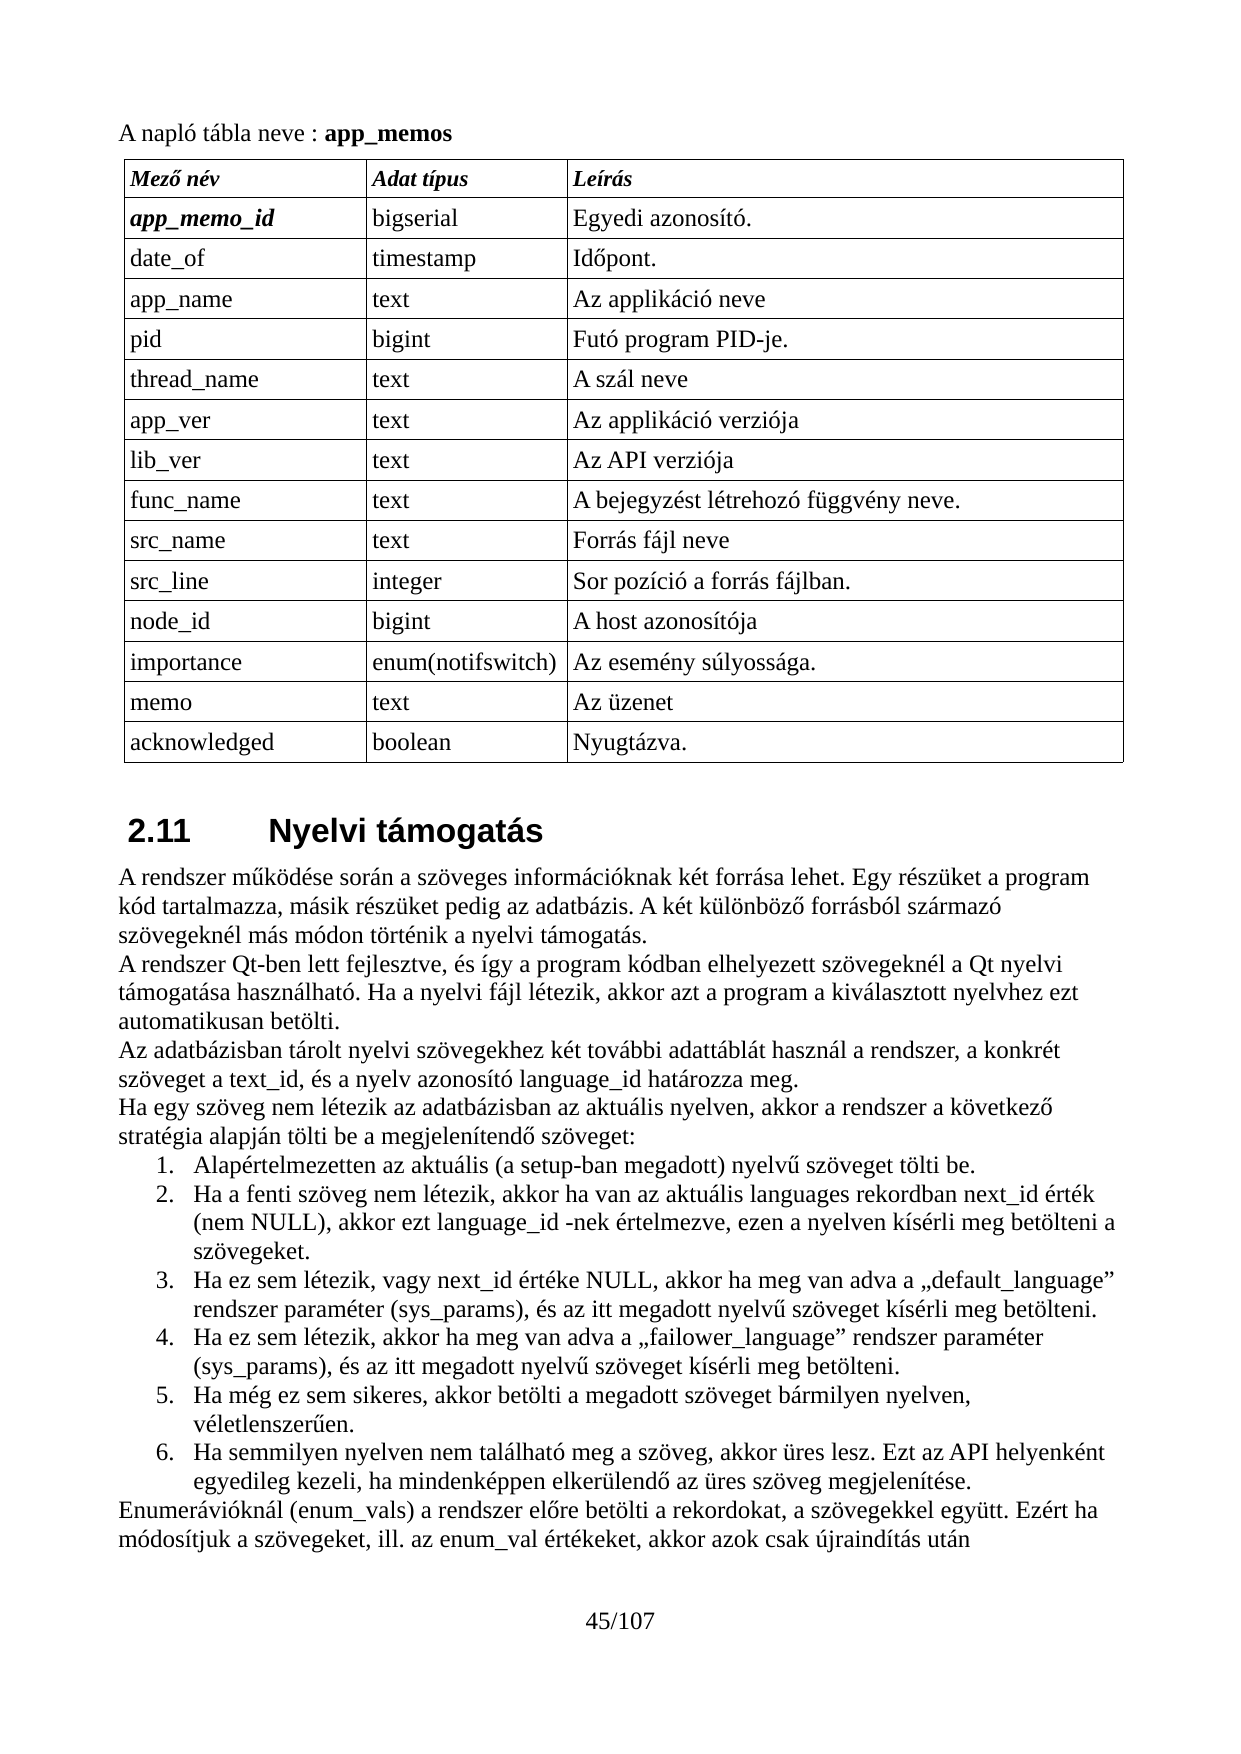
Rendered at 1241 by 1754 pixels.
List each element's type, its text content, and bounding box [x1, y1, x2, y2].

table_cell Az esemény súlyossága. [568, 642, 1123, 681]
subtitle Nyelvi támogatás [118, 811, 1122, 850]
table_cell integer [367, 561, 567, 600]
table_cell src_line [125, 561, 366, 600]
table_cell Egyedi azonosító. [568, 198, 1123, 238]
table_cell Az üzenet [568, 682, 1123, 721]
list Ha ez sem létezik, akkor ha meg van adva a „failower_language” rendszer paraméter (sys_params), és az itt megadott nyelvű szöveget kísérli meg betölteni. [156, 1322, 1122, 1380]
table_cell importance [125, 642, 366, 681]
table_cell text [367, 481, 567, 520]
list Ha még ez sem sikeres, akkor betölti a megadott szöveget bármilyen nyelven, véletlenszerűen. [156, 1380, 1122, 1437]
table_header Adat típus [367, 160, 567, 197]
text A rendszer működése során a szöveges információknak két forrása lehet. Egy részüket a program kód tartalmazza, másik részüket pedig az adatbázis. A két különböző forrásból származó szövegeknél más módon történik a nyelvi támogatás. [118, 862, 1122, 949]
table_cell bigint [367, 601, 567, 641]
table_cell text [367, 521, 567, 560]
table_cell Időpont. [568, 239, 1123, 278]
table_cell thread_name [125, 360, 366, 399]
table_cell func_name [125, 481, 366, 520]
list Ha semmilyen nyelven nem található meg a szöveg, akkor üres lesz. Ezt az API helyenként egyedileg kezeli, ha mindenképpen elkerülendő az üres szöveg megjelenítése. [156, 1437, 1122, 1495]
table_cell acknowledged [125, 722, 366, 762]
table_cell pid [125, 319, 366, 358]
table_cell bigint [367, 319, 567, 358]
table_cell node_id [125, 601, 366, 641]
table_cell A bejegyzést létrehozó függvény neve. [568, 481, 1123, 520]
table_cell Nyugtázva. [568, 722, 1123, 762]
table_cell bigserial [367, 198, 567, 238]
table_cell Az API verziója [568, 440, 1123, 479]
text A rendszer Qt-ben lett fejlesztve, és így a program kódban elhelyezett szövegeknél a Qt nyelvi támogatása használható. Ha a nyelvi fájl létezik, akkor azt a program a kiválasztott nyelvhez ezt automatikusan betölti. [118, 949, 1122, 1035]
list Ha a fenti szöveg nem létezik, akkor ha van az aktuális languages rekordban next_id érték (nem NULL), akkor ezt language_id -nek értelmezve, ezen a nyelven kísérli meg betölteni a szövegeket. [156, 1179, 1122, 1265]
list Ha ez sem létezik, vagy next_id értéke NULL, akkor ha meg van adva a „default_language” rendszer paraméter (sys_params), és az itt megadott nyelvű szöveget kísérli meg betölteni. [156, 1265, 1122, 1322]
table_cell text [367, 682, 567, 721]
table_cell app_ver [125, 400, 366, 439]
text Az adatbázisban tárolt nyelvi szövegekhez két további adattáblát használ a rendszer, a konkrét szöveget a text_id, és a nyelv azonosító language_id határozza meg. [118, 1035, 1122, 1092]
table_cell timestamp [367, 239, 567, 278]
table_cell app_memo_id [125, 198, 366, 238]
table_cell Sor pozíció a forrás fájlban. [568, 561, 1123, 600]
table_cell src_name [125, 521, 366, 560]
table_cell Az applikáció neve [568, 279, 1123, 318]
table_cell A host azonosítója [568, 601, 1123, 641]
list Alapértelmezetten az aktuális (a setup-ban megadott) nyelvű szöveget tölti be. [156, 1150, 1122, 1179]
table_header Leírás [568, 160, 1123, 197]
table_cell text [367, 279, 567, 318]
table_cell Az applikáció verziója [568, 400, 1123, 439]
table_cell boolean [367, 722, 567, 762]
table_cell memo [125, 682, 366, 721]
table_cell app_name [125, 279, 366, 318]
table_cell text [367, 440, 567, 479]
table_cell text [367, 360, 567, 399]
table_header Mező név [125, 160, 366, 197]
text A napló tábla neve : app_memos [118, 118, 1122, 147]
text Ha egy szöveg nem létezik az adatbázisban az aktuális nyelven, akkor a rendszer a következő stratégia alapján tölti be a megjelenítendő szöveget: [118, 1092, 1122, 1150]
table_cell text [367, 400, 567, 439]
table_cell lib_ver [125, 440, 366, 479]
table_cell date_of [125, 239, 366, 278]
table_cell A szál neve [568, 360, 1123, 399]
table_cell Futó program PID-je. [568, 319, 1123, 358]
table_cell enum(notifswitch) [367, 642, 567, 681]
text Enumerávióknál (enum_vals) a rendszer előre betölti a rekordokat, a szövegekkel együtt. Ezért ha módosítjuk a szövegeket, ill. az enum_val értékeket, akkor azok csak újraindítás után [118, 1495, 1122, 1552]
table_cell Forrás fájl neve [568, 521, 1123, 560]
